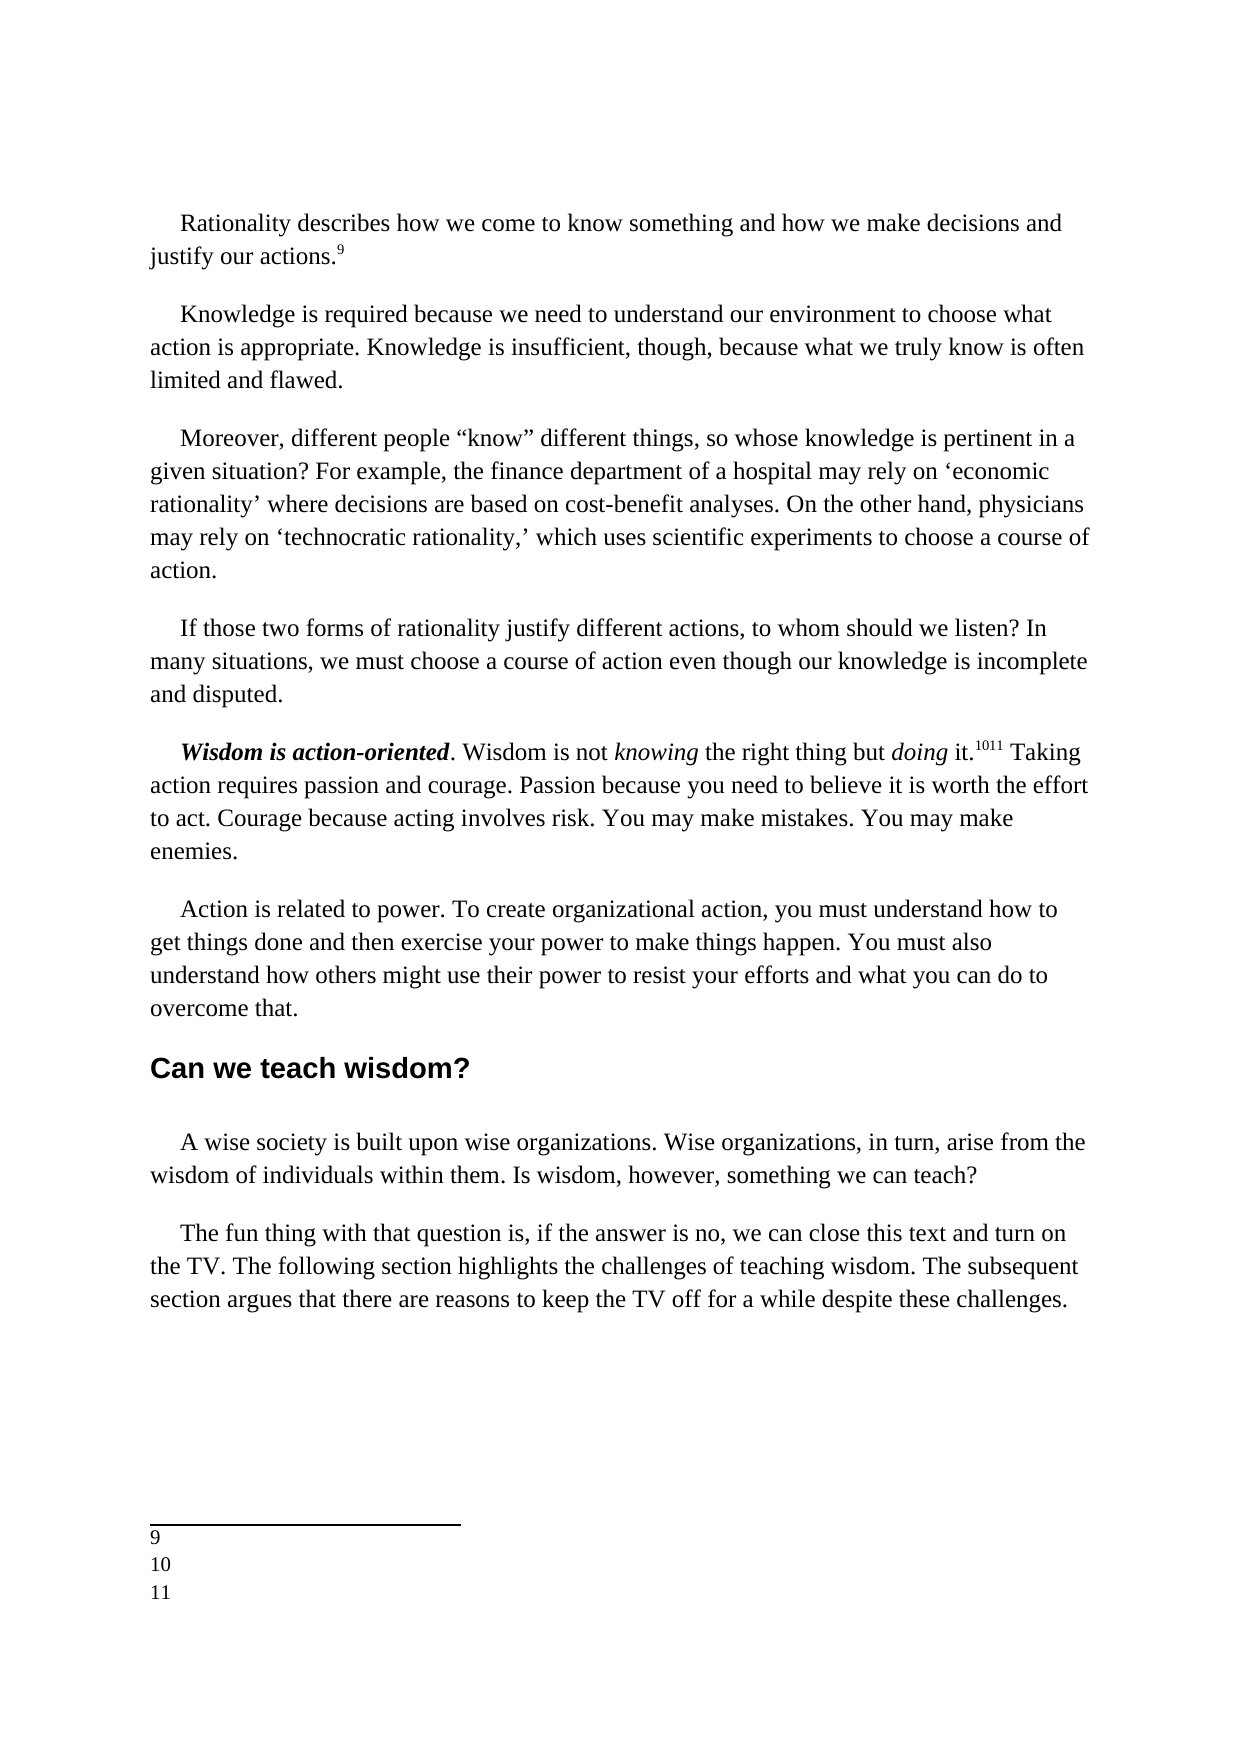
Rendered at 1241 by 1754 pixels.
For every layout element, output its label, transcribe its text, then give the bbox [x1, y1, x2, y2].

text Moreover, different people “know” different things, so whose knowledge is pertinent in a given situation? For example, the finance department of a hospital may rely on ‘economic rationality’ where decisions are based on cost-benefit analyses. On the other hand, physicians may rely on ‘technocratic rationality,’ which uses scientific experiments to choose a course of action. [150, 423, 1090, 584]
text Rationality describes how we come to know something and how we make decisions and justify our actions. [150, 208, 1090, 270]
subtitle Can we teach wisdom? [150, 1051, 1090, 1085]
text Action is related to power. To create organizational action, you must understand how to get things done and then exercise your power to make things happen. You must also understand how others might use their power to resist your efforts and what you can do to overcome that. [150, 894, 1090, 1022]
text A wise society is built upon wise organizations. Wise organizations, in turn, arise from the wisdom of individuals within them. Is wisdom, however, something we can teach? [150, 1127, 1090, 1189]
text Wisdom is action-oriented. Wisdom is not knowing the right thing but doing it. Taking action requires passion and courage. Passion because you need to believe it is worth the effort to act. Courage because acting involves risk. You may make mistakes. You may make enemies. [150, 737, 1090, 865]
text If those two forms of rationality justify different actions, to whom should we listen? In many situations, we must choose a course of action even though our knowledge is incomplete and disputed. [150, 613, 1090, 708]
text The fun thing with that question is, if the answer is no, we can close this text and turn on the TV. The following section highlights the challenges of teaching wisdom. The subsequent section argues that there are reasons to keep the TV off for a while despite these challenges. [150, 1218, 1090, 1313]
text Knowledge is required because we need to understand our environment to choose what action is appropriate. Knowledge is insufficient, though, because what we truly know is often limited and flawed. [150, 299, 1090, 394]
